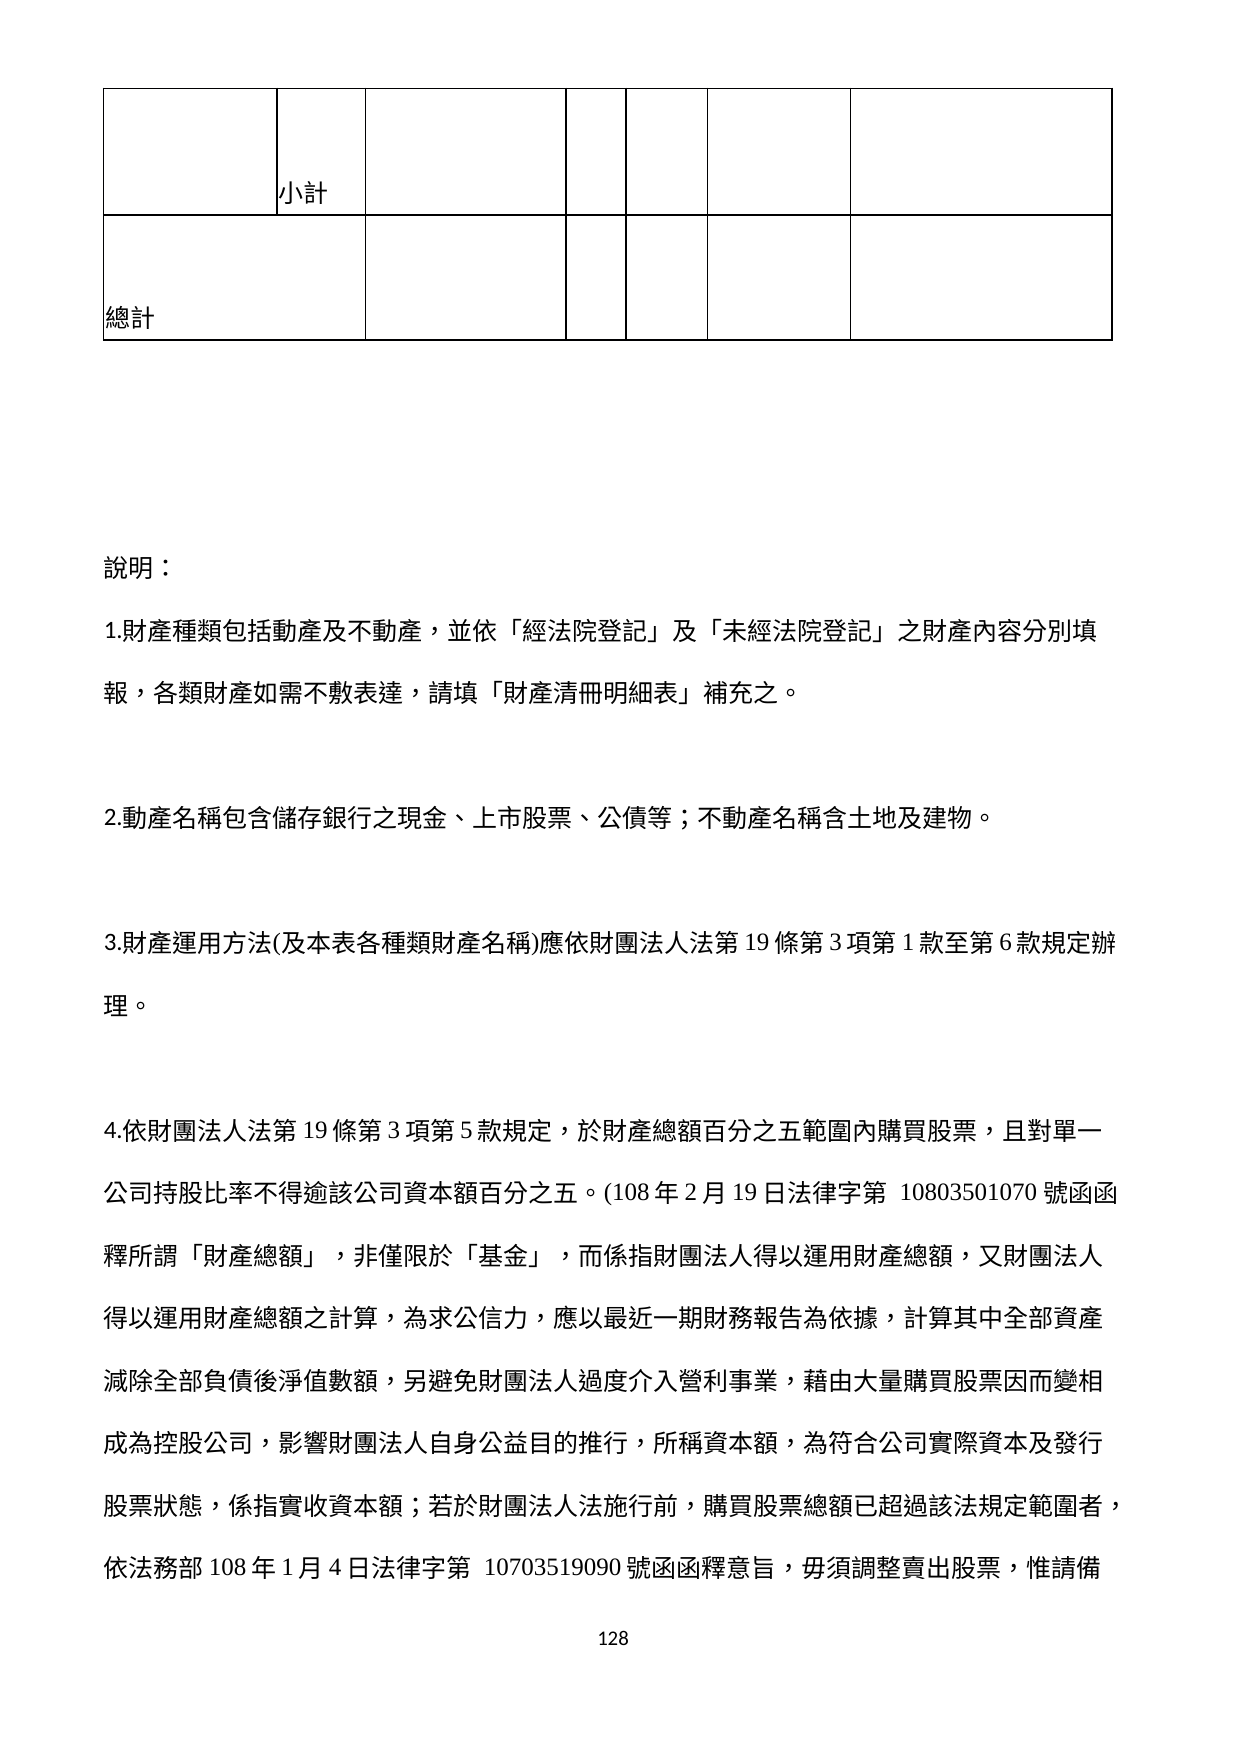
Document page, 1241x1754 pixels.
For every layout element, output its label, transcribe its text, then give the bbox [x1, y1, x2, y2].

table_cell 總計 [104, 216, 365, 339]
table_cell [851, 216, 1111, 339]
table_cell [708, 89, 850, 214]
table_cell 小計 [278, 89, 365, 214]
list 動產名稱包含儲存銀行之現金、上市股票、公債等；不動產名稱含土地及建物。 [103, 775, 1122, 837]
list 財產運用方法(及本表各種類財產名稱)應依財團法人法第19條第3項第1款至第6款規定辦理。 [103, 900, 1122, 1025]
table_cell [851, 89, 1111, 214]
list 財產種類包括動產及不動產，並依「經法院登記」及「未經法院登記」之財產內容分別填報，各類財產如需不敷表達，請填「財產清冊明細表」補充之。 [103, 587, 1122, 712]
text 說明： [103, 525, 1122, 587]
table_cell [104, 89, 276, 214]
table_cell [627, 89, 707, 214]
table_cell [366, 89, 565, 214]
table_cell [567, 89, 625, 214]
table_cell [567, 216, 625, 339]
table_cell [627, 216, 707, 339]
list 依財團法人法第19條第3項第5款規定，於財產總額百分之五範圍內購買股票，且對單一公司持股比率不得逾該公司資本額百分之五。(108年2月19日法律字第 10803501070 號函函釋所謂「財產總額」，非僅限於「基金」，而係指財團法人得以運用財產總額，又財團法人得以運用財產總額之計算，為求公信力，應以最近一期財務報告為依據，計算其中全部資產減除全部負債後淨值數額，另避免財團法人過度介入營利事業，藉由大量購買股票因而變相成為控股公司，影響財團法人自身公益目的推行，所稱資本額，為符合公司實際資本及發行股票狀態，係指實收資本額；若於財團法人法施行前，購買股票總額已超過該法規定範圍者，依法務部108年1月4日法律字第 10703519090號函函釋意旨，毋須調整賣出股票，惟請備註說明) [103, 1087, 1122, 1587]
table_cell [366, 216, 565, 339]
table_cell [708, 216, 850, 339]
